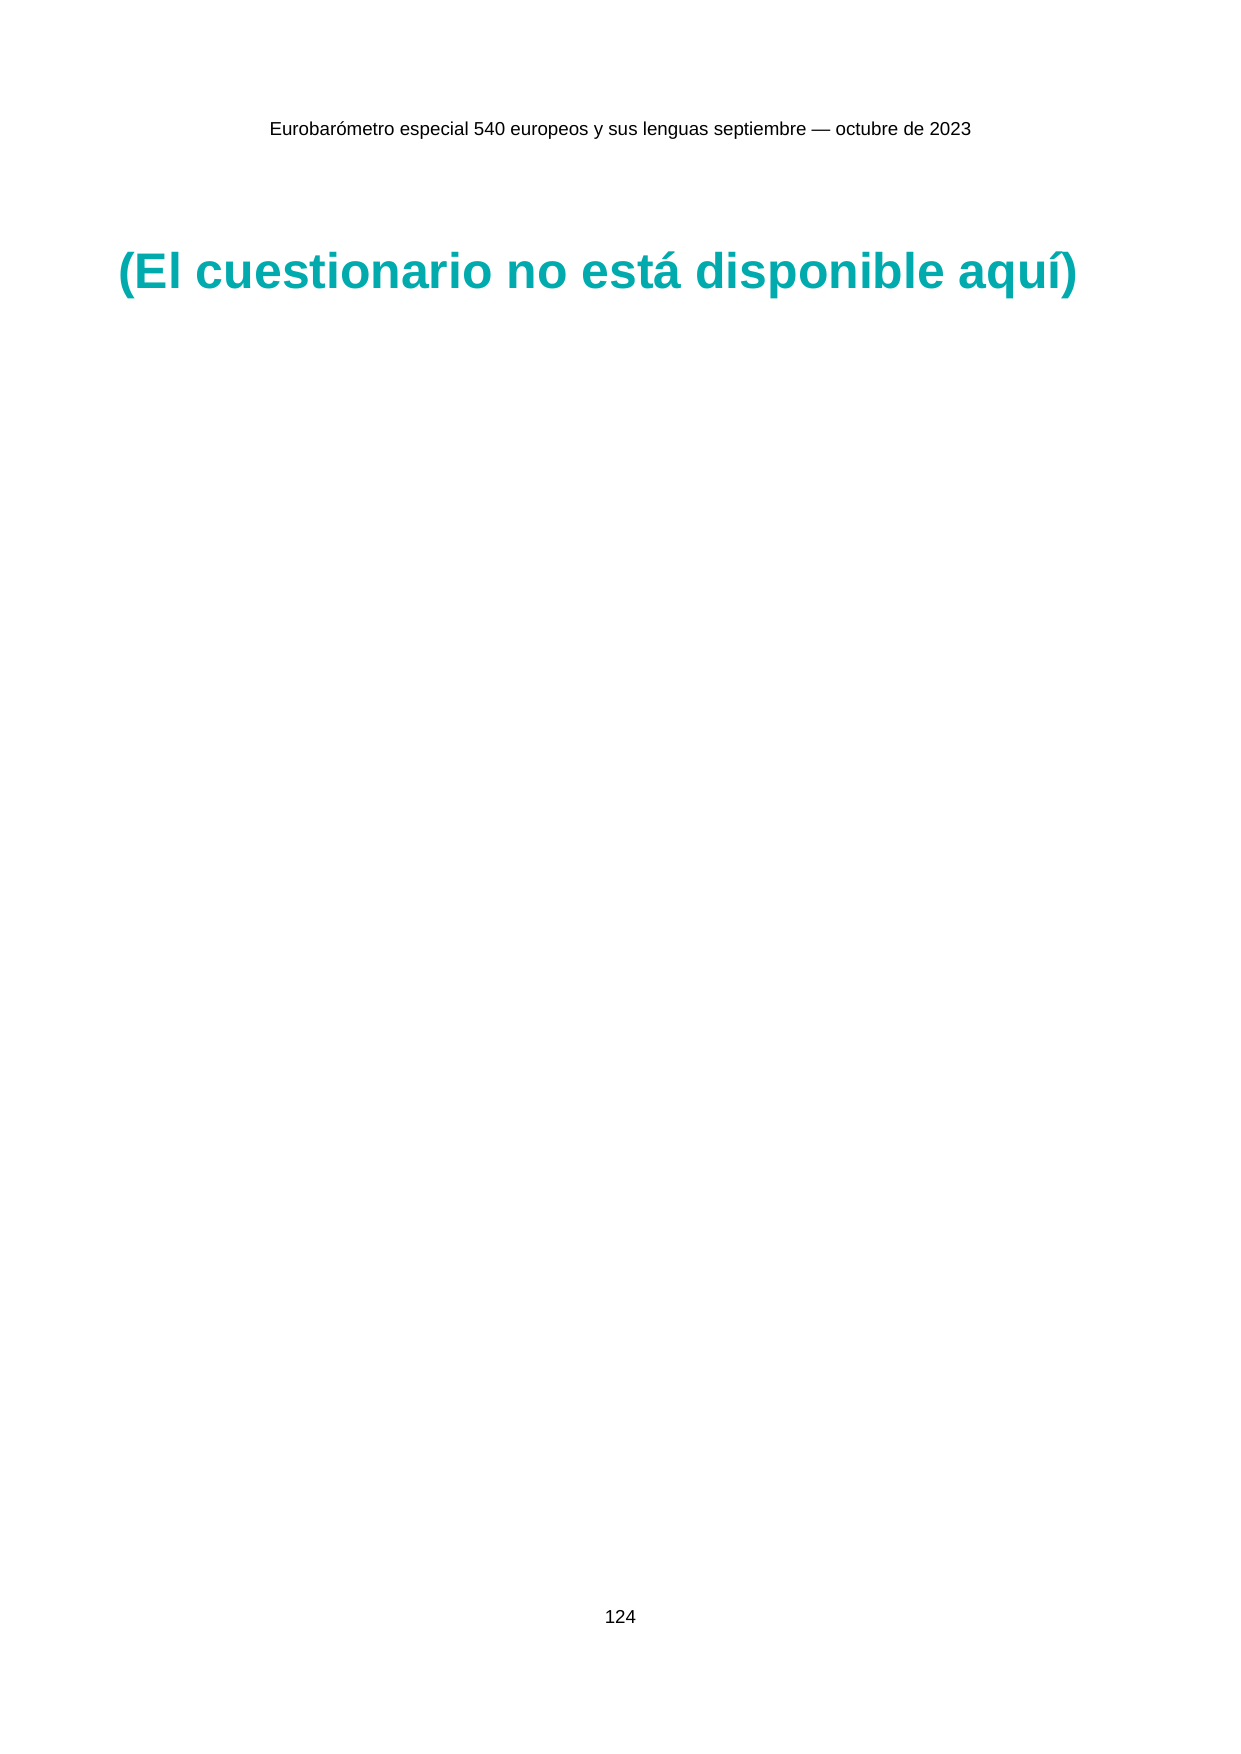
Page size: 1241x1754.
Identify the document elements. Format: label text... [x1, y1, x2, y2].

subtitle (El cuestionario no está disponible aquí) [118, 241, 1122, 299]
